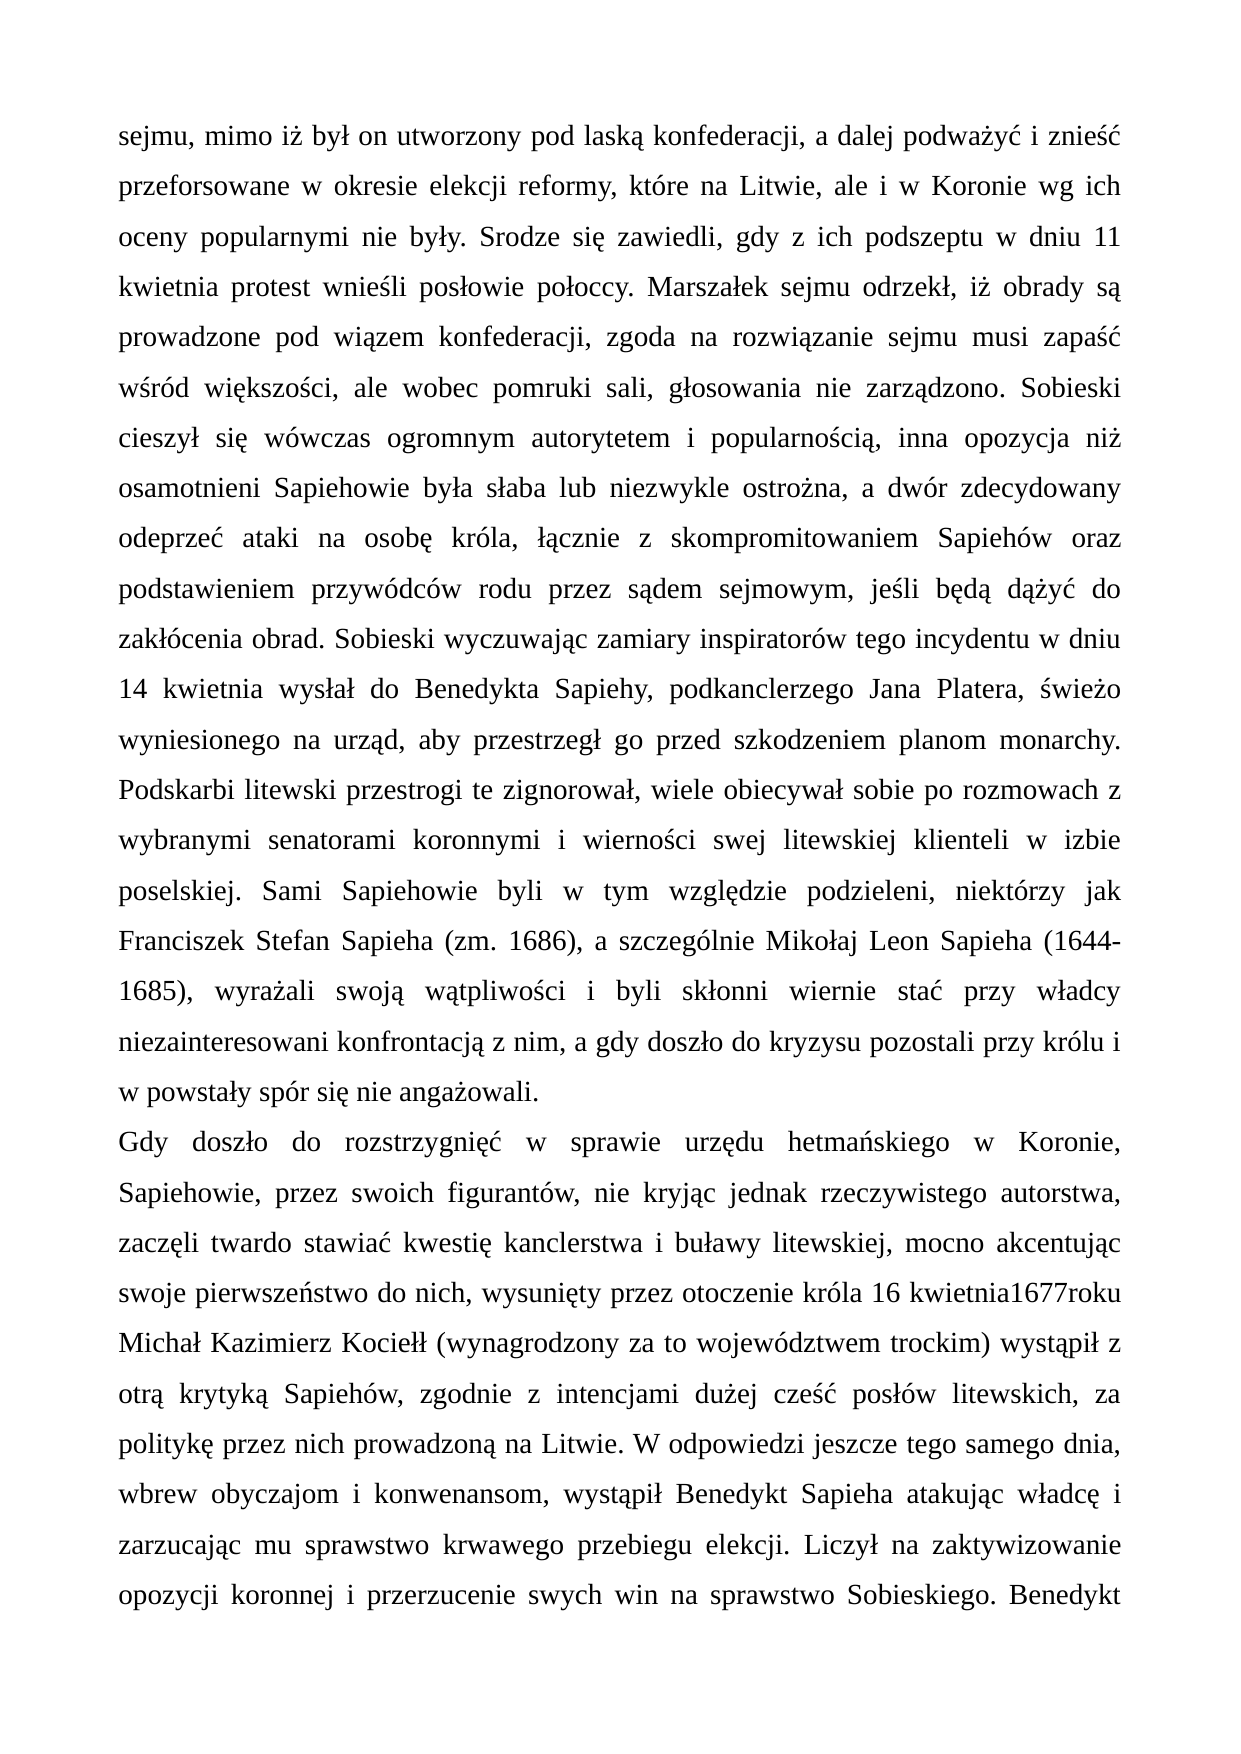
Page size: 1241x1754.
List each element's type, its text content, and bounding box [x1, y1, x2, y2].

text Gdy doszło do rozstrzygnięć w sprawie urzędu hetmańskiego w Koronie, Sapiehowie, przez swoich figurantów, nie kryjąc jednak rzeczywistego autorstwa, zaczęli twardo stawiać kwestię kanclerstwa i buławy litewskiej, mocno akcentując swoje pierwszeństwo do nich, wysunięty przez otoczenie króla 16 kwietnia1677roku Michał Kazimierz Kociełł (wynagrodzony za to województwem trockim) wystąpił z otrą krytyką Sapiehów, zgodnie z intencjami dużej cześć posłów litewskich, za politykę przez nich prowadzoną na Litwie. W odpowiedzi jeszcze tego samego dnia, wbrew obyczajom i konwenansom, wystąpił Benedykt Sapieha atakując władcę i zarzucając mu sprawstwo krwawego przebiegu elekcji. Liczył na zaktywizowanie opozycji koronnej i przerzucenie swych win na sprawstwo Sobieskiego. Benedykt [118, 1124, 1122, 1611]
text sejmu, mimo iż był on utworzony pod laską konfederacji, a dalej podważyć i znieść przeforsowane w okresie elekcji reformy, które na Litwie, ale i w Koronie wg ich oceny popularnymi nie były. Srodze się zawiedli, gdy z ich podszeptu w dniu 11 kwietnia protest wnieśli posłowie połoccy. Marszałek sejmu odrzekł, iż obrady są prowadzone pod wiązem konfederacji, zgoda na rozwiązanie sejmu musi zapaść wśród większości, ale wobec pomruki sali, głosowania nie zarządzono. Sobieski cieszył się wówczas ogromnym autorytetem i popularnością, inna opozycja niż osamotnieni Sapiehowie była słaba lub niezwykle ostrożna, a dwór zdecydowany odeprzeć ataki na osobę króla, łącznie z skompromitowaniem Sapiehów oraz podstawieniem przywódców rodu przez sądem sejmowym, jeśli będą dążyć do zakłócenia obrad. Sobieski wyczuwając zamiary inspiratorów tego incydentu w dniu 14 kwietnia wysłał do Benedykta Sapiehy, podkanclerzego Jana Platera, świeżo wyniesionego na urząd, aby przestrzegł go przed szkodzeniem planom monarchy. Podskarbi litewski przestrogi te zignorował, wiele obiecywał sobie po rozmowach z wybranymi senatorami koronnymi i wierności swej litewskiej klienteli w izbie poselskiej. Sami Sapiehowie byli w tym względzie podzieleni, niektórzy jak Franciszek Stefan Sapieha (zm. 1686), a szczególnie Mikołaj Leon Sapieha (1644-1685), wyrażali swoją wątpliwości i byli skłonni wiernie stać przy władcy niezainteresowani konfrontacją z nim, a gdy doszło do kryzysu pozostali przy królu i w powstały spór się nie angażowali. [118, 118, 1122, 1108]
